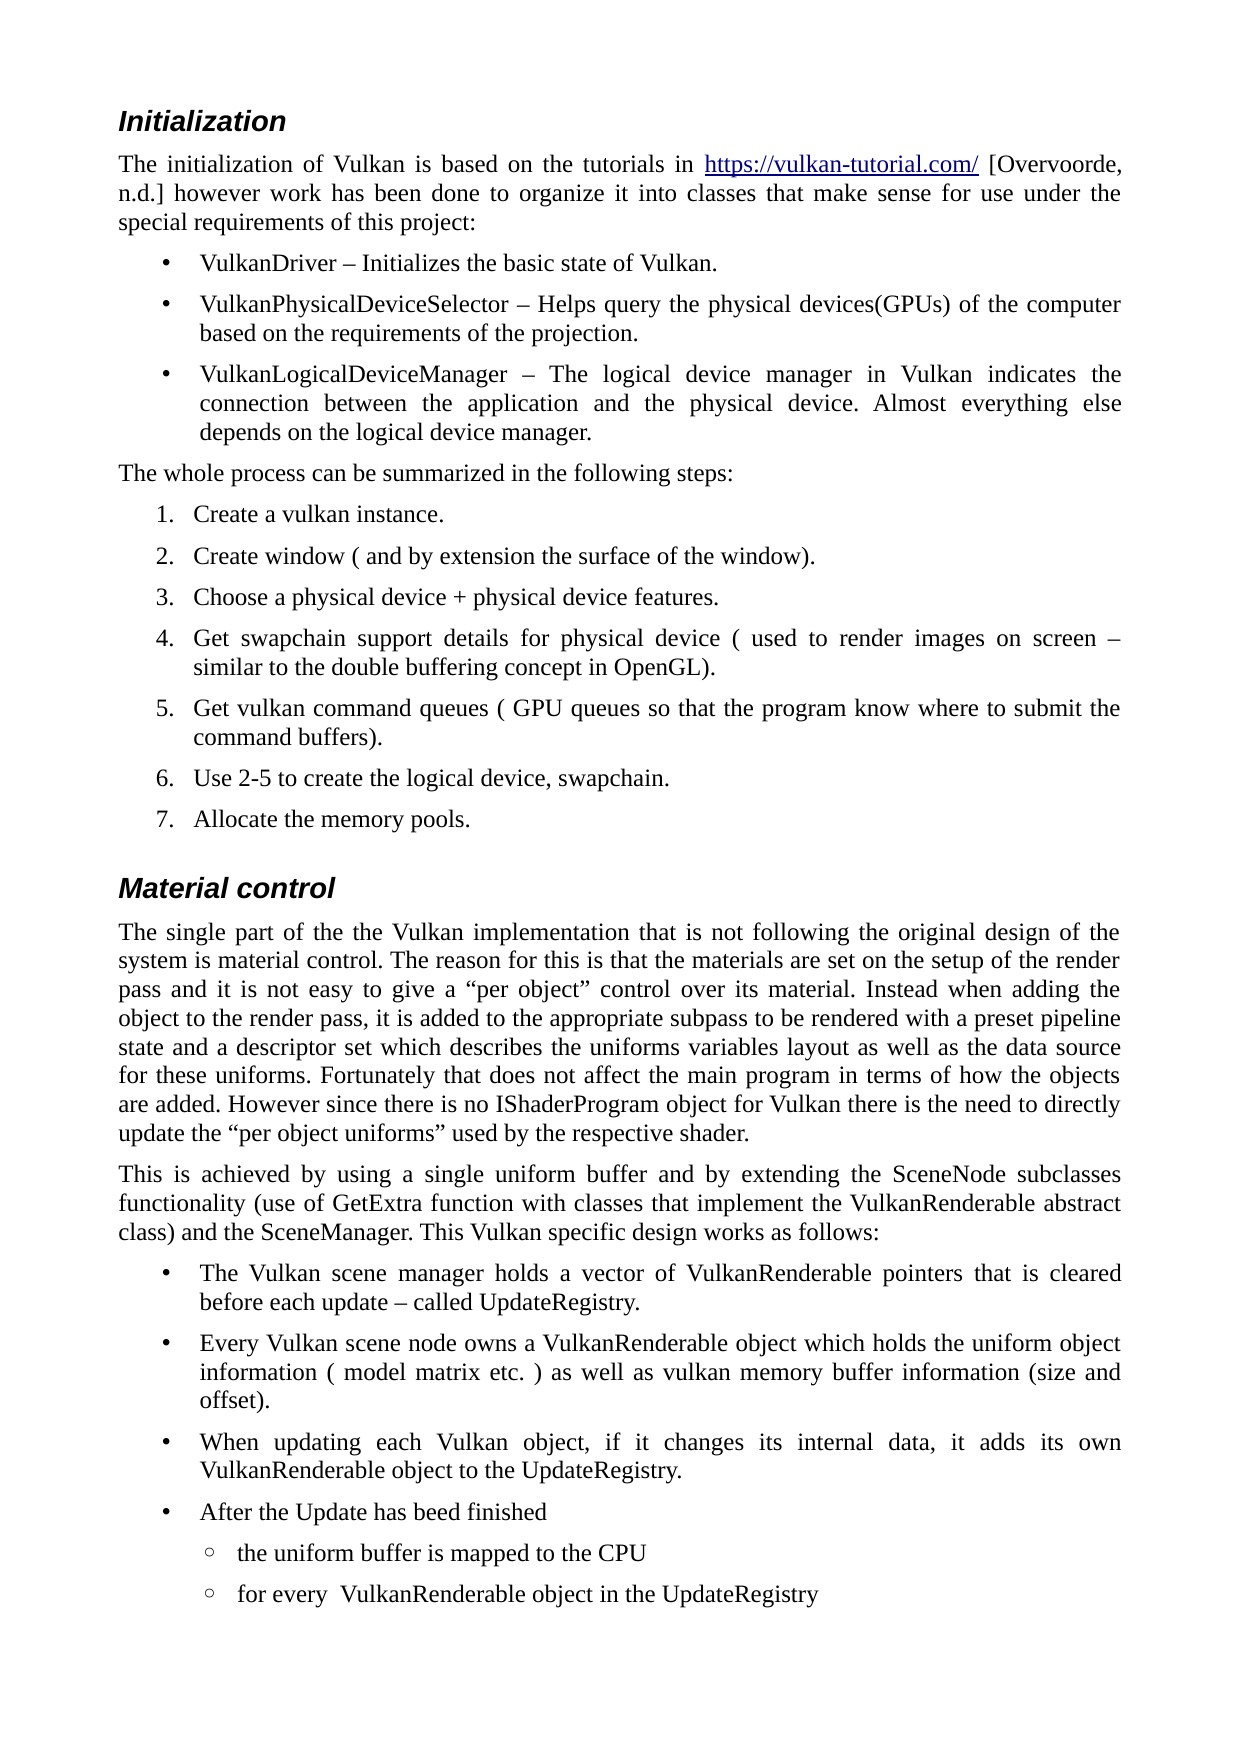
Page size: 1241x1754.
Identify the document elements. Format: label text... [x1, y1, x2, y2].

list Allocate the memory pools. [156, 804, 1122, 833]
list The Vulkan scene manager holds a vector of VulkanRenderable pointers that is cleared before each update – called UpdateRegistry. [162, 1258, 1122, 1316]
list After the Update has beed finished [162, 1497, 1122, 1526]
list Every Vulkan scene node owns a VulkanRenderable object which holds the uniform object information ( model matrix etc. ) as well as vulkan memory buffer information (size and offset). [162, 1328, 1122, 1414]
list VulkanLogicalDeviceManager – The logical device manager in Vulkan indicates the connection between the application and the physical device. Almost everything else depends on the logical device manager. [162, 359, 1122, 446]
list VulkanDriver – Initializes the basic state of Vulkan. [162, 248, 1122, 277]
list for every VulkanRenderable object in the UpdateRegistry [199, 1579, 1122, 1608]
text The whole process can be summarized in the following steps: [118, 458, 1122, 487]
text The initialization of Vulkan is based on the tutorials in https://vulkan-tutorial.com/ [Overvoorde, n.d.] however work has been done to organize it into classes that make sense for use under the special requirements of this project: [118, 149, 1122, 236]
subtitle Material control [118, 871, 1122, 904]
list When updating each Vulkan object, if it changes its internal data, it adds its own VulkanRenderable object to the UpdateRegistry. [162, 1427, 1122, 1484]
list Create a vulkan instance. [156, 499, 1122, 528]
list Get swapchain support details for physical device ( used to render images on screen – similar to the double buffering concept in OpenGL). [156, 623, 1122, 681]
list the uniform buffer is mapped to the CPU [199, 1538, 1122, 1567]
text This is achieved by using a single uniform buffer and by extending the SceneNode subclasses functionality (use of GetExtra function with classes that implement the VulkanRenderable abstract class) and the SceneManager. This Vulkan specific design works as follows: [118, 1159, 1122, 1246]
list Use 2-5 to create the logical device, swapchain. [156, 763, 1122, 792]
list Choose a physical device + physical device features. [156, 582, 1122, 611]
list VulkanPhysicalDeviceSelector – Helps query the physical devices(GPUs) of the computer based on the requirements of the projection. [162, 289, 1122, 347]
list Create window ( and by extension the surface of the window). [156, 541, 1122, 569]
text The single part of the the Vulkan implementation that is not following the original design of the system is material control. The reason for this is that the materials are set on the setup of the render pass and it is not easy to give a “per object” control over its material. Instead when adding the object to the render pass, it is added to the appropriate subpass to be rendered with a preset pipeline state and a descriptor set which describes the uniforms variables layout as well as the data source for these uniforms. Fortunately that does not affect the main program in terms of how the objects are added. However since there is no IShaderProgram object for Vulkan there is the need to directly update the “per object uniforms” used by the respective shader. [118, 917, 1122, 1147]
subtitle Initialization [118, 103, 1122, 137]
list Get vulkan command queues ( GPU queues so that the program know where to submit the command buffers). [156, 693, 1122, 751]
